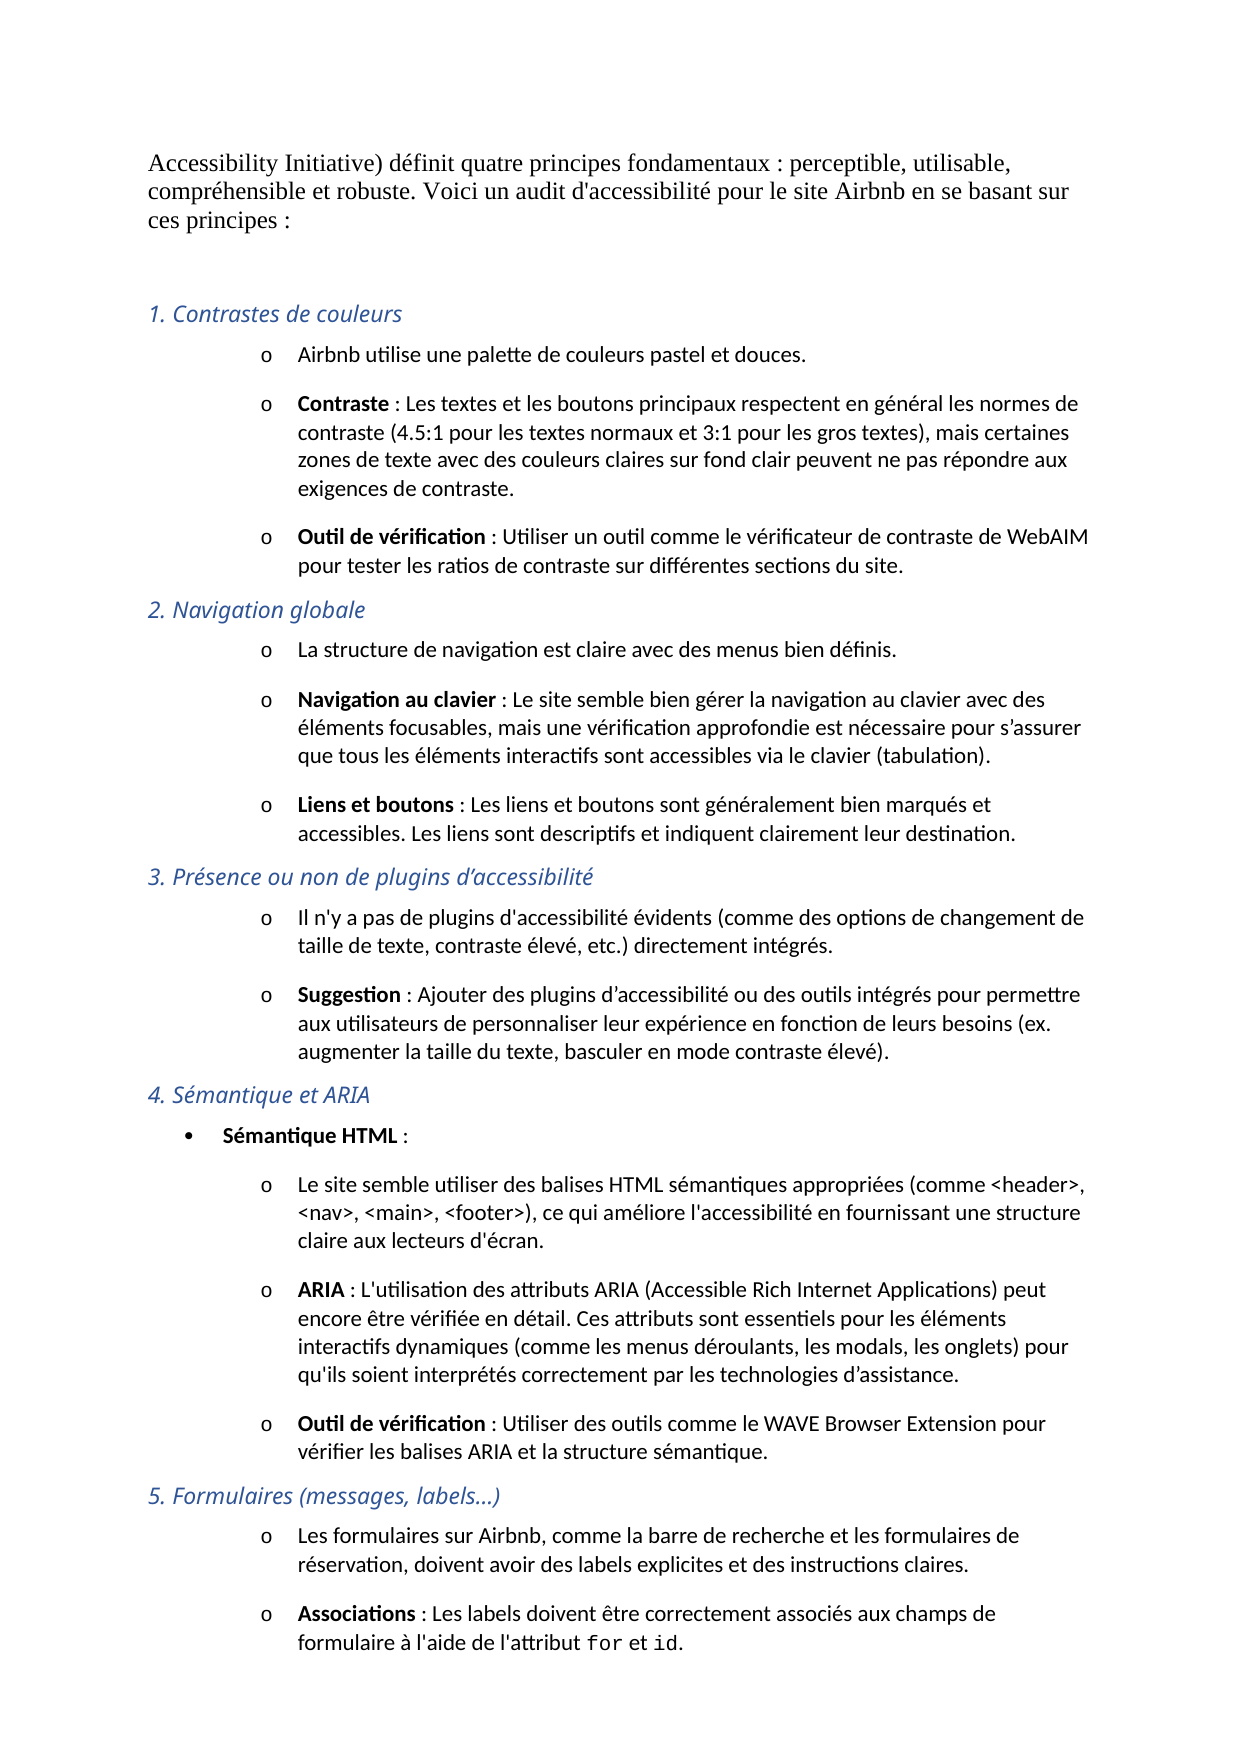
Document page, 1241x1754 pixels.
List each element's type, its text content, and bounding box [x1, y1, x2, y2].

list Outil de vérification : Utiliser un outil comme le vérificateur de contraste de WebAIM pour tester les ratios de contraste sur différentes sections du site. [260, 522, 1093, 579]
list Suggestion : Ajouter des plugins d’accessibilité ou des outils intégrés pour permettre aux utilisateurs de personnaliser leur expérience en fonction de leurs besoins (ex. augmenter la taille du texte, basculer en mode contraste élevé). [260, 980, 1093, 1065]
list Contraste : Les textes et les boutons principaux respectent en général les normes de contraste (4.5:1 pour les textes normaux et 3:1 pour les gros textes), mais certaines zones de texte avec des couleurs claires sur fond clair peuvent ne pas répondre aux exigences de contraste. [260, 389, 1093, 502]
text Accessibility Initiative) définit quatre principes fondamentaux : perceptible, utilisable, compréhensible et robuste. Voici un audit d'accessibilité pour le site Airbnb en se basant sur ces principes : [148, 148, 1093, 234]
subtitle 3. Présence ou non de plugins d’accessibilité [148, 861, 1093, 892]
list Navigation au clavier : Le site semble bien gérer la navigation au clavier avec des éléments focusables, mais une vérification approfondie est nécessaire pour s’assurer que tous les éléments interactifs sont accessibles via le clavier (tabulation). [260, 685, 1093, 769]
list Airbnb utilise une palette de couleurs pastel et douces. [260, 340, 1093, 368]
list ARIA : L'utilisation des attributs ARIA (Accessible Rich Internet Applications) peut encore être vérifiée en détail. Ces attributs sont essentiels pour les éléments interactifs dynamiques (comme les menus déroulants, les modals, les onglets) pour qu'ils soient interprétés correctement par les technologies d’assistance. [260, 1275, 1093, 1388]
subtitle 5. Formulaires (messages, labels…) [148, 1480, 1093, 1511]
list La structure de navigation est claire avec des menus bien définis. [260, 635, 1093, 664]
list Outil de vérification : Utiliser des outils comme le WAVE Browser Extension pour vérifier les balises ARIA et la structure sémantique. [260, 1409, 1093, 1465]
subtitle 2. Navigation globale [148, 594, 1093, 625]
subtitle 1. Contrastes de couleurs [148, 298, 1093, 329]
subtitle 4. Sémantique et ARIA [148, 1079, 1093, 1111]
list Liens et boutons : Les liens et boutons sont généralement bien marqués et accessibles. Les liens sont descriptifs et indiquent clairement leur destination. [260, 790, 1093, 847]
list Les formulaires sur Airbnb, comme la barre de recherche et les formulaires de réservation, doivent avoir des labels explicites et des instructions claires. [260, 1522, 1093, 1578]
list Il n'y a pas de plugins d'accessibilité évidents (comme des options de changement de taille de texte, contraste élevé, etc.) directement intégrés. [260, 903, 1093, 959]
list Associations : Les labels doivent être correctement associés aux champs de formulaire à l'aide de l'attribut for et id. [260, 1599, 1093, 1656]
list Sémantique HTML : [185, 1121, 1093, 1149]
list Le site semble utiliser des balises HTML sémantiques appropriées (comme <header>, <nav>, <main>, <footer>), ce qui améliore l'accessibilité en fournissant une structure claire aux lecteurs d'écran. [260, 1170, 1093, 1254]
